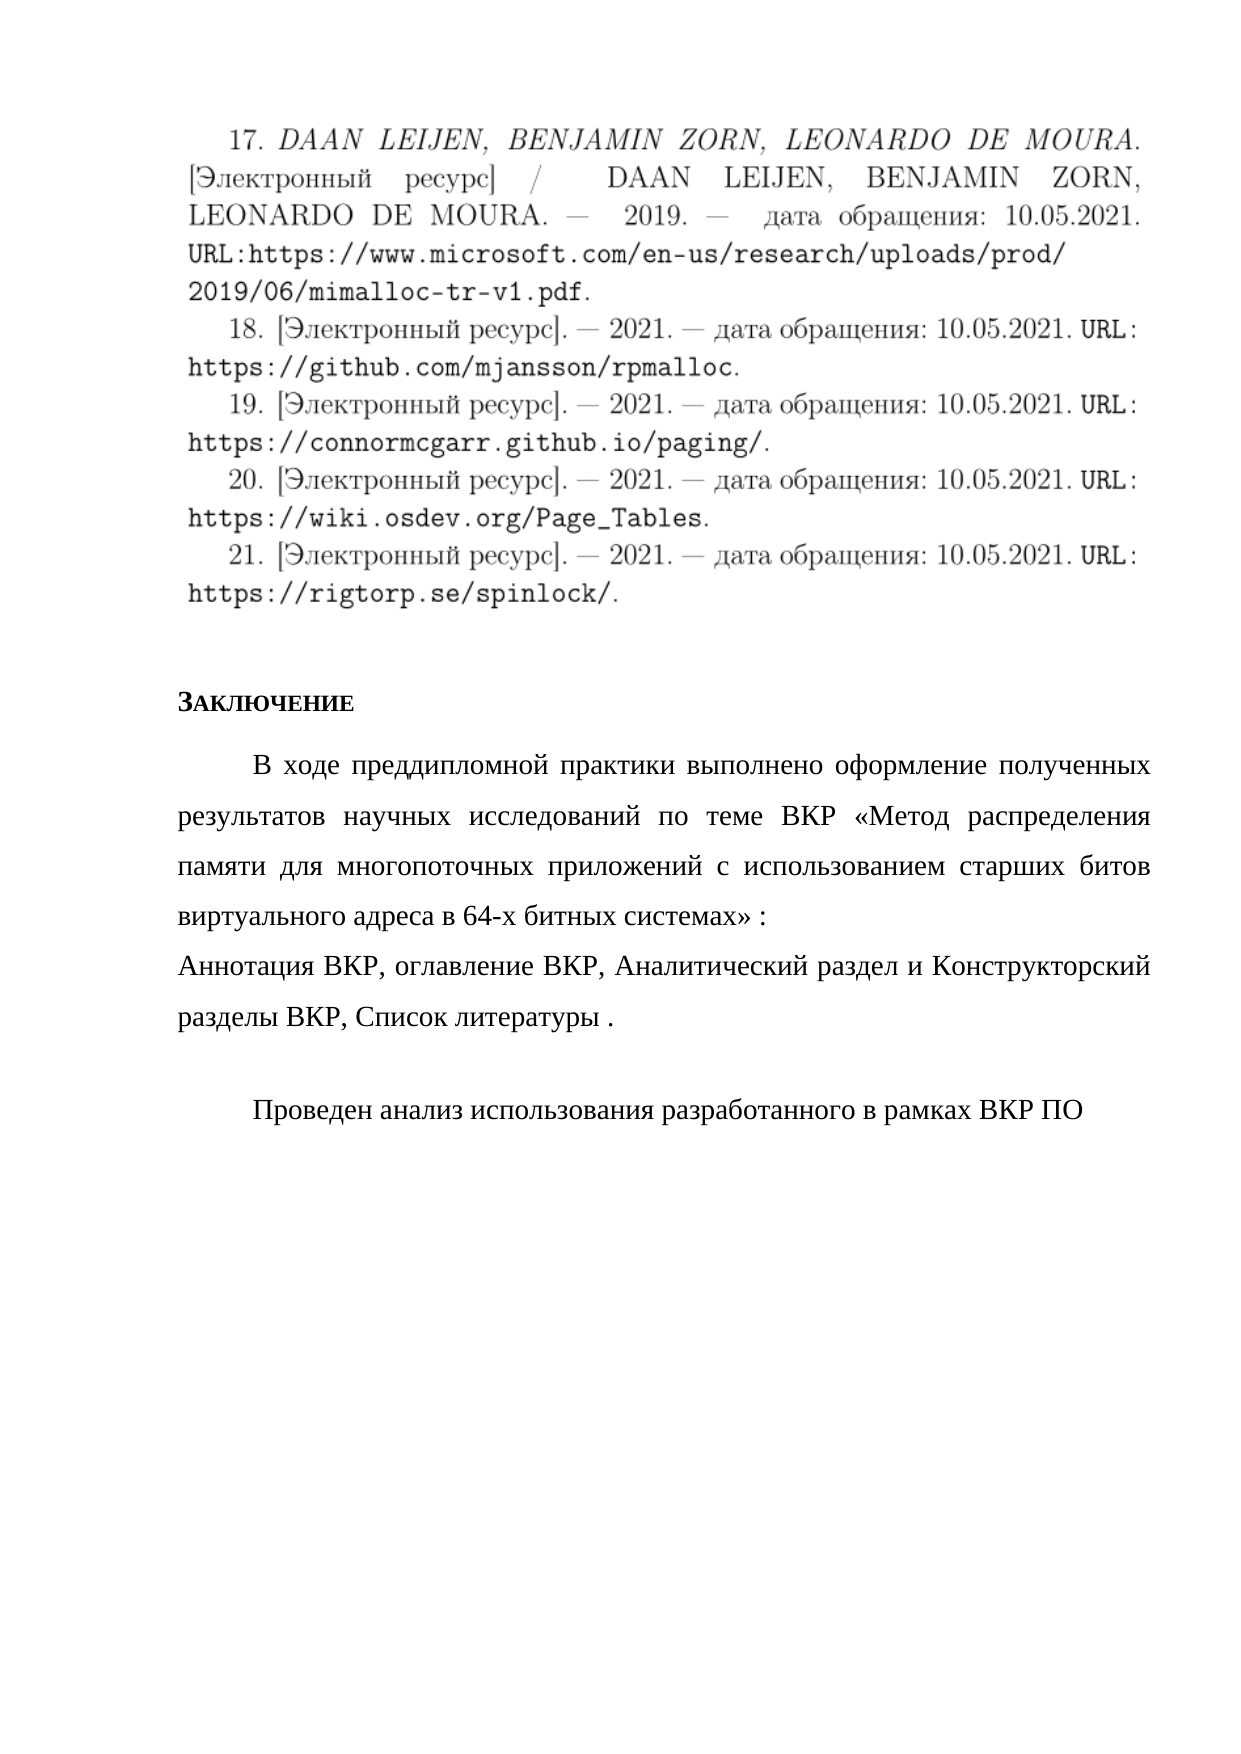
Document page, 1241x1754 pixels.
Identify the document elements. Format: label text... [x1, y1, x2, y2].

picture [177, 118, 1152, 615]
subtitle Заключение [177, 684, 1152, 718]
text Проведен анализ использования разработанного в рамках ВКР ПО [177, 1092, 1152, 1126]
text Аннотация ВКР, оглавление ВКР, Аналитический раздел и Конструкторский разделы ВКР, Список литературы . [177, 948, 1152, 1032]
text В ходе преддипломной практики выполнено оформление полученных результатов научных исследований по теме ВКР «Метод распределения памяти для многопоточных приложений с использованием старших битов виртуального адреса в 64-х битных системах» : [177, 747, 1152, 932]
